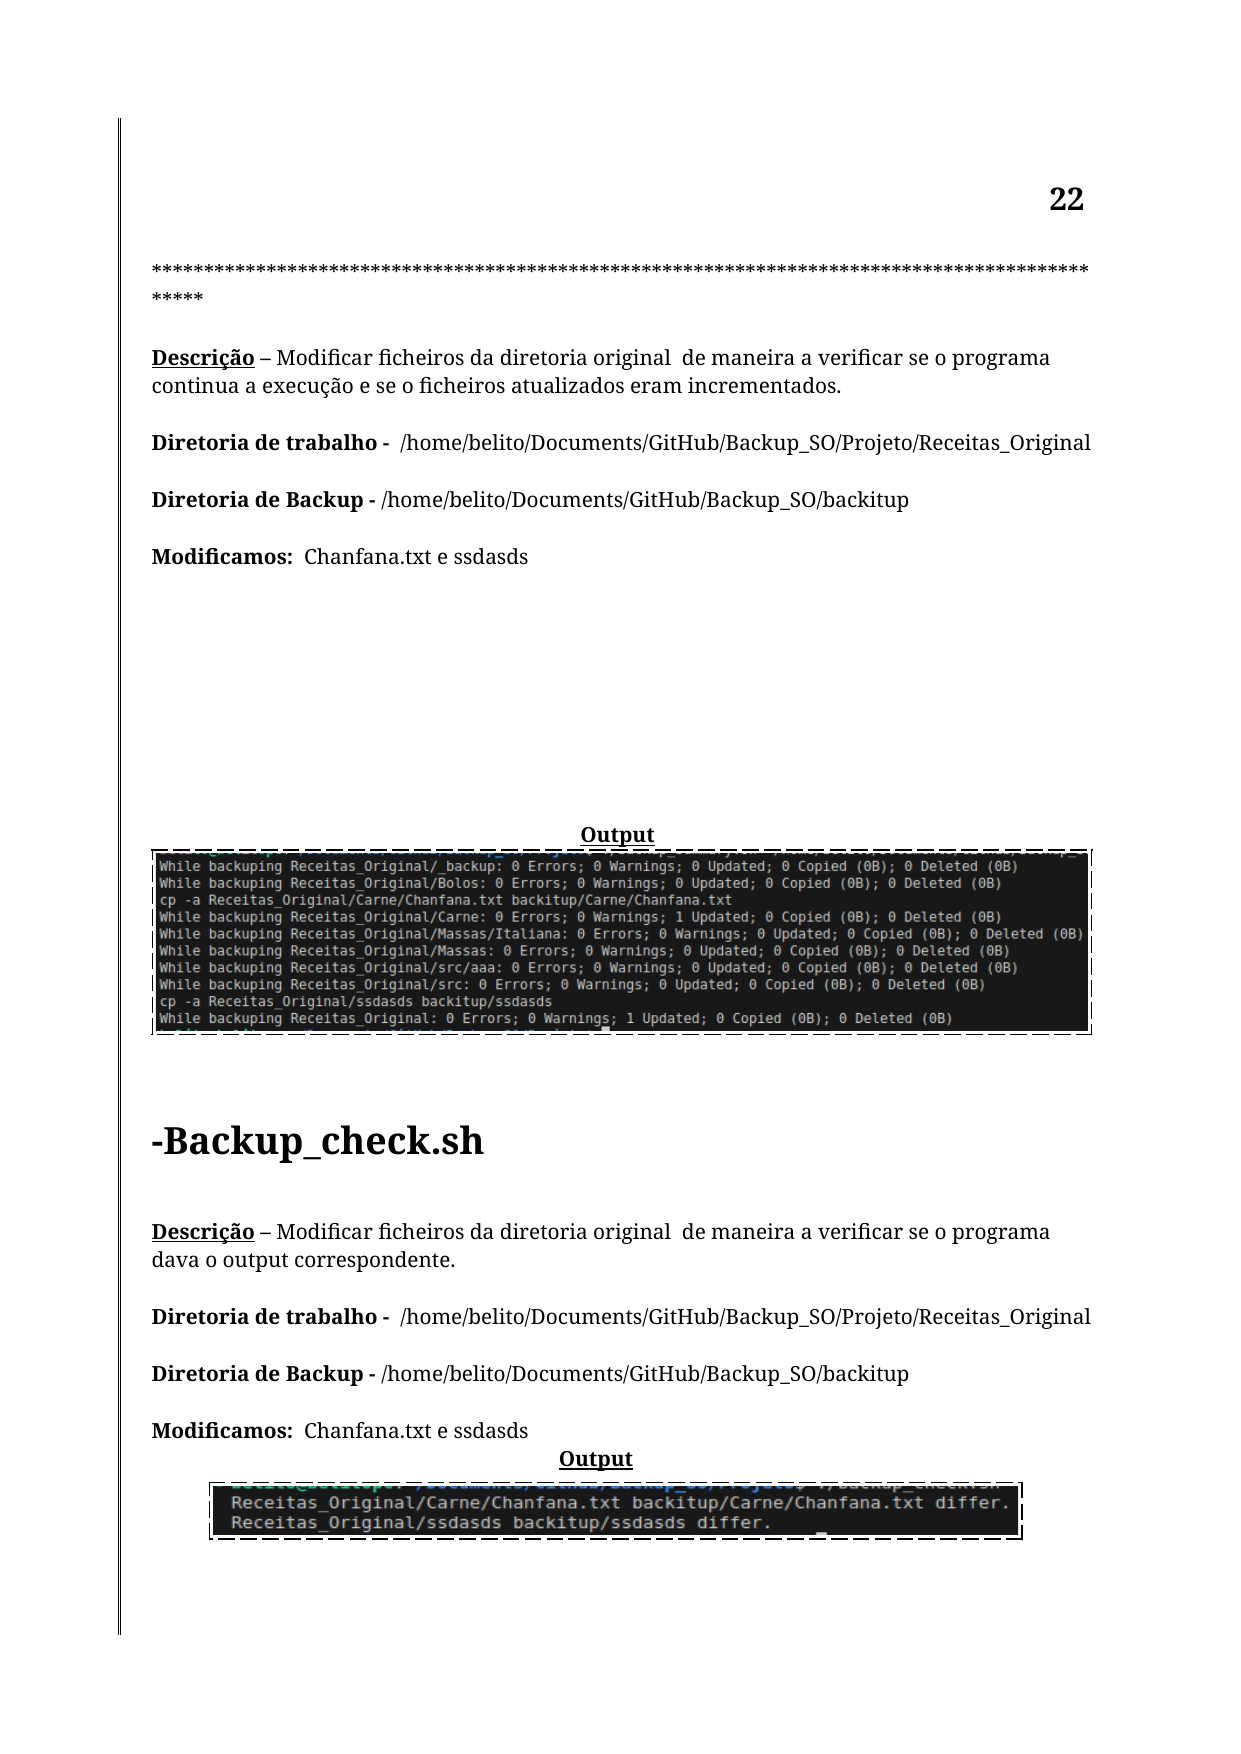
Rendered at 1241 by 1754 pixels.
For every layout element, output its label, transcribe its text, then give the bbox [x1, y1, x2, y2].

text Diretoria de Backup - /home/belito/Documents/GitHub/Backup_SO/backitup [151, 485, 1092, 513]
text Modificamos: Chanfana.txt e ssdasds [151, 1416, 1092, 1444]
text Diretoria de trabalho - /home/belito/Documents/GitHub/Backup_SO/Projeto/Receitas_Original [151, 428, 1092, 457]
text Diretoria de trabalho - /home/belito/Documents/GitHub/Backup_SO/Projeto/Receitas_Original [151, 1302, 1092, 1331]
text Modificamos: Chanfana.txt e ssdasds [151, 542, 1092, 570]
text Output [151, 821, 1092, 849]
text Diretoria de Backup - /home/belito/Documents/GitHub/Backup_SO/backitup [151, 1359, 1092, 1387]
text -Backup_check.sh [151, 1115, 1092, 1166]
picture [213, 1486, 1019, 1535]
text *********************************************************************************************** [151, 258, 1092, 314]
text Descrição – Modificar ficheiros da diretoria original de maneira a verificar se o programa continua a execução e se o ficheiros atualizados eram incrementados. [151, 343, 1092, 400]
text Output [151, 1444, 1092, 1473]
picture [155, 853, 1088, 1031]
text Descrição – Modificar ficheiros da diretoria original de maneira a verificar se o programa dava o output correspondente. [151, 1217, 1092, 1274]
